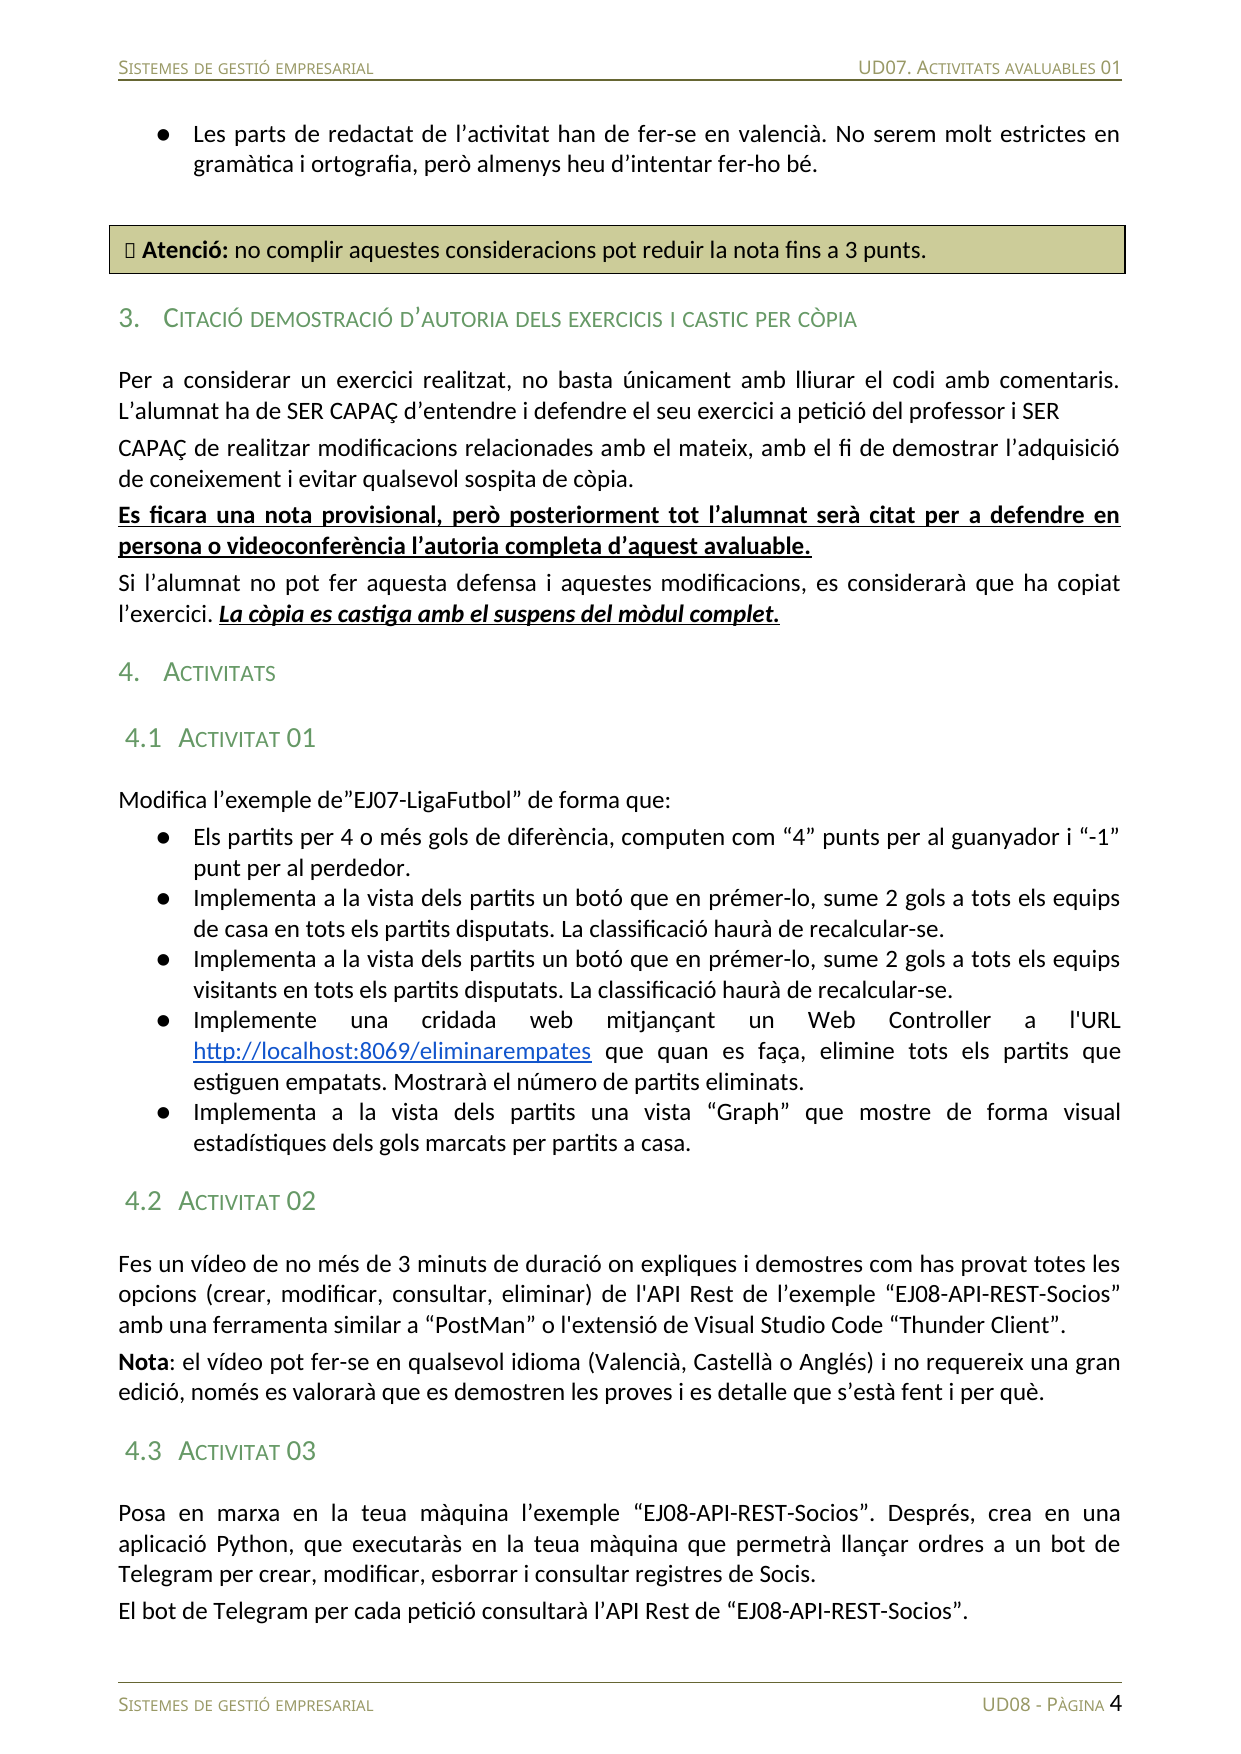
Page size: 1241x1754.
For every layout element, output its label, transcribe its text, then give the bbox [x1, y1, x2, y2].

text ❕ Atenció: no complir aquestes consideracions pot reduir la nota fins a 3 punts. [110, 226, 1124, 273]
text Modifica l’exemple de”EJ07-LigaFutbol” de forma que: [118, 784, 1122, 815]
text Es ficara una nota provisional, però posteriorment tot l’alumnat serà citat per a defendre en persona o videoconferència l’autoria completa d’aquest avaluable. [118, 500, 1122, 561]
list Els partits per 4 o més gols de diferència, computen com “4” punts per al guanyador i “-1” punt per al perdedor. [156, 821, 1122, 882]
subtitle Citació demostració d’autoria dels exercicis i castic per còpia [118, 299, 1122, 334]
text Si l’alumnat no pot fer aquesta defensa i aquestes modificacions, es considerarà que ha copiat l’exercici. La còpia es castiga amb el suspens del mòdul complet. [118, 567, 1122, 628]
text CAPAÇ de realitzar modificacions relacionades amb el mateix, amb el fi de demostrar l’adquisició de coneixement i evitar qualsevol sospita de còpia. [118, 432, 1122, 493]
subtitle Activitats [118, 653, 1122, 689]
list Implementa a la vista dels partits un botó que en prémer-lo, sume 2 gols a tots els equips de casa en tots els partits disputats. La classificació haurà de recalcular-se. [156, 882, 1122, 943]
subtitle Activitat 02 [118, 1182, 1122, 1218]
subtitle Activitat 01 [118, 719, 1122, 754]
text Posa en marxa en la teua màquina l’exemple “EJ08-API-REST-Socios”. Després, crea en una aplicació Python, que executaràs en la teua màquina que permetrà llançar ordres a un bot de Telegram per crear, modificar, esborrar i consultar registres de Socis. [118, 1497, 1122, 1589]
subtitle Activitat 03 [118, 1432, 1122, 1467]
text El bot de Telegram per cada petició consultarà l’API Rest de “EJ08-API-REST-Socios”. [118, 1595, 1122, 1626]
list Implementa a la vista dels partits un botó que en prémer-lo, sume 2 gols a tots els equips visitants en tots els partits disputats. La classificació haurà de recalcular-se. [156, 943, 1122, 1004]
text Fes un vídeo de no més de 3 minuts de duració on expliques i demostres com has provat totes les opcions (crear, modificar, consultar, eliminar) de l'API Rest de l’exemple “EJ08-API-REST-Socios” amb una ferramenta similar a “PostMan” o l'extensió de Visual Studio Code “Thunder Client”. [118, 1248, 1122, 1339]
list Les parts de redactat de l’activitat han de fer-se en valencià. No serem molt estrictes en gramàtica i ortografia, però almenys heu d’intentar fer-ho bé. [156, 118, 1122, 179]
text Per a considerar un exercici realitzat, no basta únicament amb lliurar el codi amb comentaris. L’alumnat ha de SER CAPAÇ d’entendre i defendre el seu exercici a petició del professor i SER [118, 365, 1122, 426]
list Implemente una cridada web mitjançant un Web Controller a l'URL http://localhost:8069/eliminarempates que quan es faça, elimine tots els partits que estiguen empatats. Mostrarà el número de partits eliminats. [156, 1004, 1122, 1096]
text Nota: el vídeo pot fer-se en qualsevol idioma (Valencià, Castellà o Anglés) i no requereix una gran edició, només es valorarà que es demostren les proves i es detalle que s’està fent i per què. [118, 1346, 1122, 1407]
list Implementa a la vista dels partits una vista “Graph” que mostre de forma visual estadístiques dels gols marcats per partits a casa. [156, 1096, 1122, 1157]
